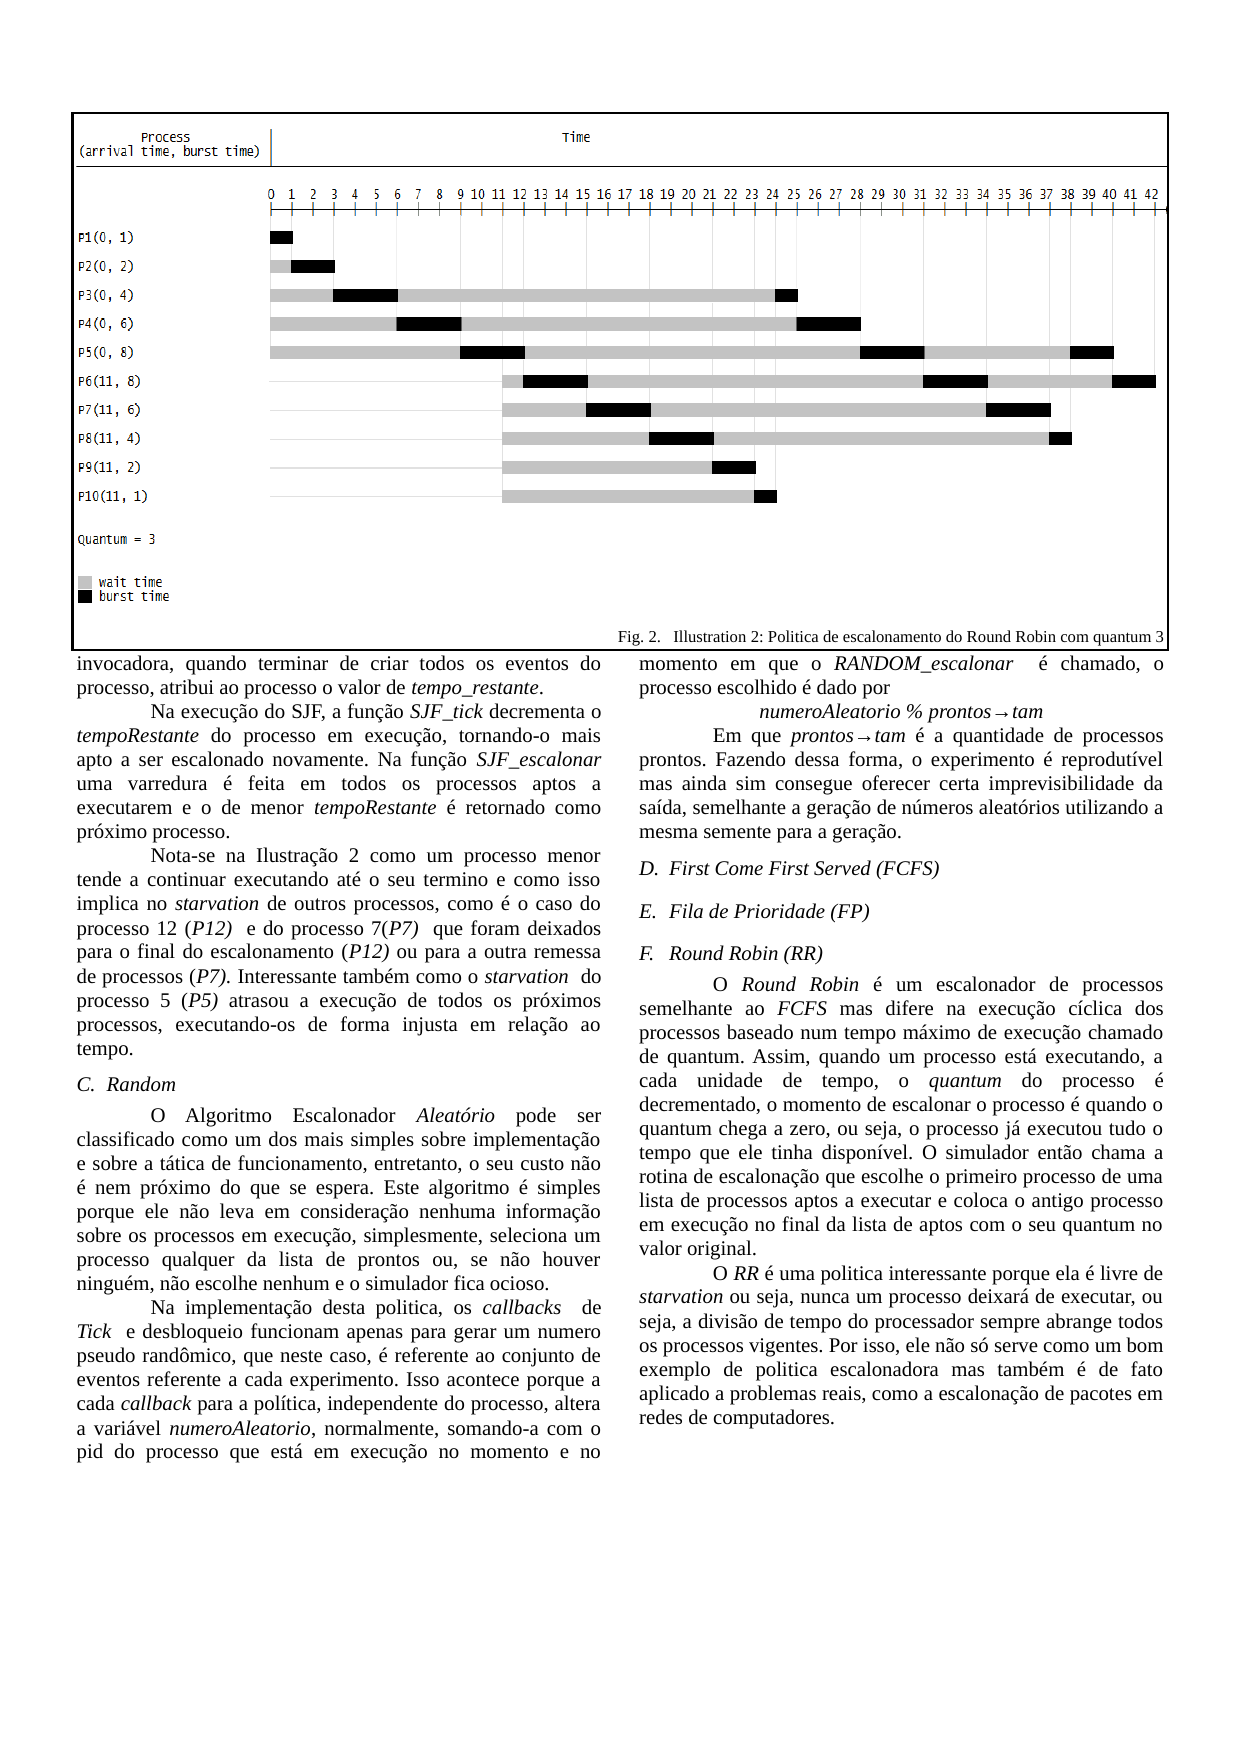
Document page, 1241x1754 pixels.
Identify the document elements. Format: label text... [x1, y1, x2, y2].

text Na execução do SJF, a função SJF_tick decrementa o tempoRestante do processo em execução, tornando-o mais apto a ser escalonado novamente. Na função SJF_escalonar uma varredura é feita em todos os processos aptos a executarem e o de menor tempoRestante é retornado como próximo processo. [76, 699, 601, 843]
subtitle Round Robin (RR) [639, 941, 1164, 965]
list Illustration 2: Politica de escalonamento do Round Robin com quantum 3 [76, 627, 1164, 646]
text numeroAleatorio % prontos→tam [639, 699, 1164, 723]
text O Algoritmo Escalonador Aleatório pode ser classificado como um dos mais simples sobre implementação e sobre a tática de funcionamento, entretanto, o seu custo não é nem próximo do que se espera. Este algoritmo é simples porque ele não leva em consideração nenhuma informação sobre os processos em execução, simplesmente, seleciona um processo qualquer da lista de prontos ou, se não houver ninguém, não escolhe nenhum e o simulador fica ocioso. [76, 1103, 601, 1295]
text O Round Robin é um escalonador de processos semelhante ao FCFS mas difere na execução cíclica dos processos baseado num tempo máximo de execução chamado de quantum. Assim, quando um processo está executando, a cada unidade de tempo, o quantum do processo é decrementado, o momento de escalonar o processo é quando o quantum chega a zero, ou seja, o processo já executou tudo o tempo que ele tinha disponível. O simulador então chama a rotina de escalonação que escolhe o primeiro processo de uma lista de processos aptos a executar e coloca o antigo processo em execução no final da lista de aptos com o seu quantum no valor original. [639, 972, 1164, 1260]
text Na implementação desta politica, os callbacks de Tick e desbloqueio funcionam apenas para gerar um numero pseudo randômico, que neste caso, é referente ao conjunto de eventos referente a cada experimento. Isso acontece porque a cada callback para a política, independente do processo, altera a variável numeroAleatorio, normalmente, somando-a com o pid do processo que está em execução no momento e no [76, 1295, 601, 1463]
subtitle Random [76, 1072, 601, 1096]
picture [76, 129, 1167, 606]
subtitle First Come First Served (FCFS) [639, 856, 1164, 880]
text Nota-se na Ilustração 2 como um processo menor tende a continuar executando até o seu termino e como isso implica no starvation de outros processos, como é o caso do processo 12 (P12) e do processo 7(P7) que foram deixados para o final do escalonamento (P12) ou para a outra remessa de processos (P7). Interessante também como o starvation do processo 5 (P5) atrasou a execução de todos os próximos processos, executando-os de forma injusta em relação ao tempo. [76, 843, 601, 1060]
text O RR é uma politica interessante porque ela é livre de starvation ou seja, nunca um processo deixará de executar, ou seja, a divisão de tempo do processador sempre abrange todos os processos vigentes. Por isso, ele não só serve como um bom exemplo de politica escalonadora mas também é de fato aplicado a problemas reais, como a escalonação de pacotes em redes de computadores. [639, 1260, 1164, 1429]
text momento em que o RANDOM_escalonar é chamado, o processo escolhido é dado por [639, 651, 1164, 699]
subtitle Fila de Prioridade (FP) [639, 898, 1164, 923]
text Em que prontos→tam é a quantidade de processos prontos. Fazendo dessa forma, o experimento é reprodutível mas ainda sim consegue oferecer certa imprevisibilidade da saída, semelhante a geração de números aleatórios utilizando a mesma semente para a geração. [639, 723, 1164, 843]
text invocadora, quando terminar de criar todos os eventos do processo, atribui ao processo o valor de tempo_restante. [76, 651, 601, 699]
